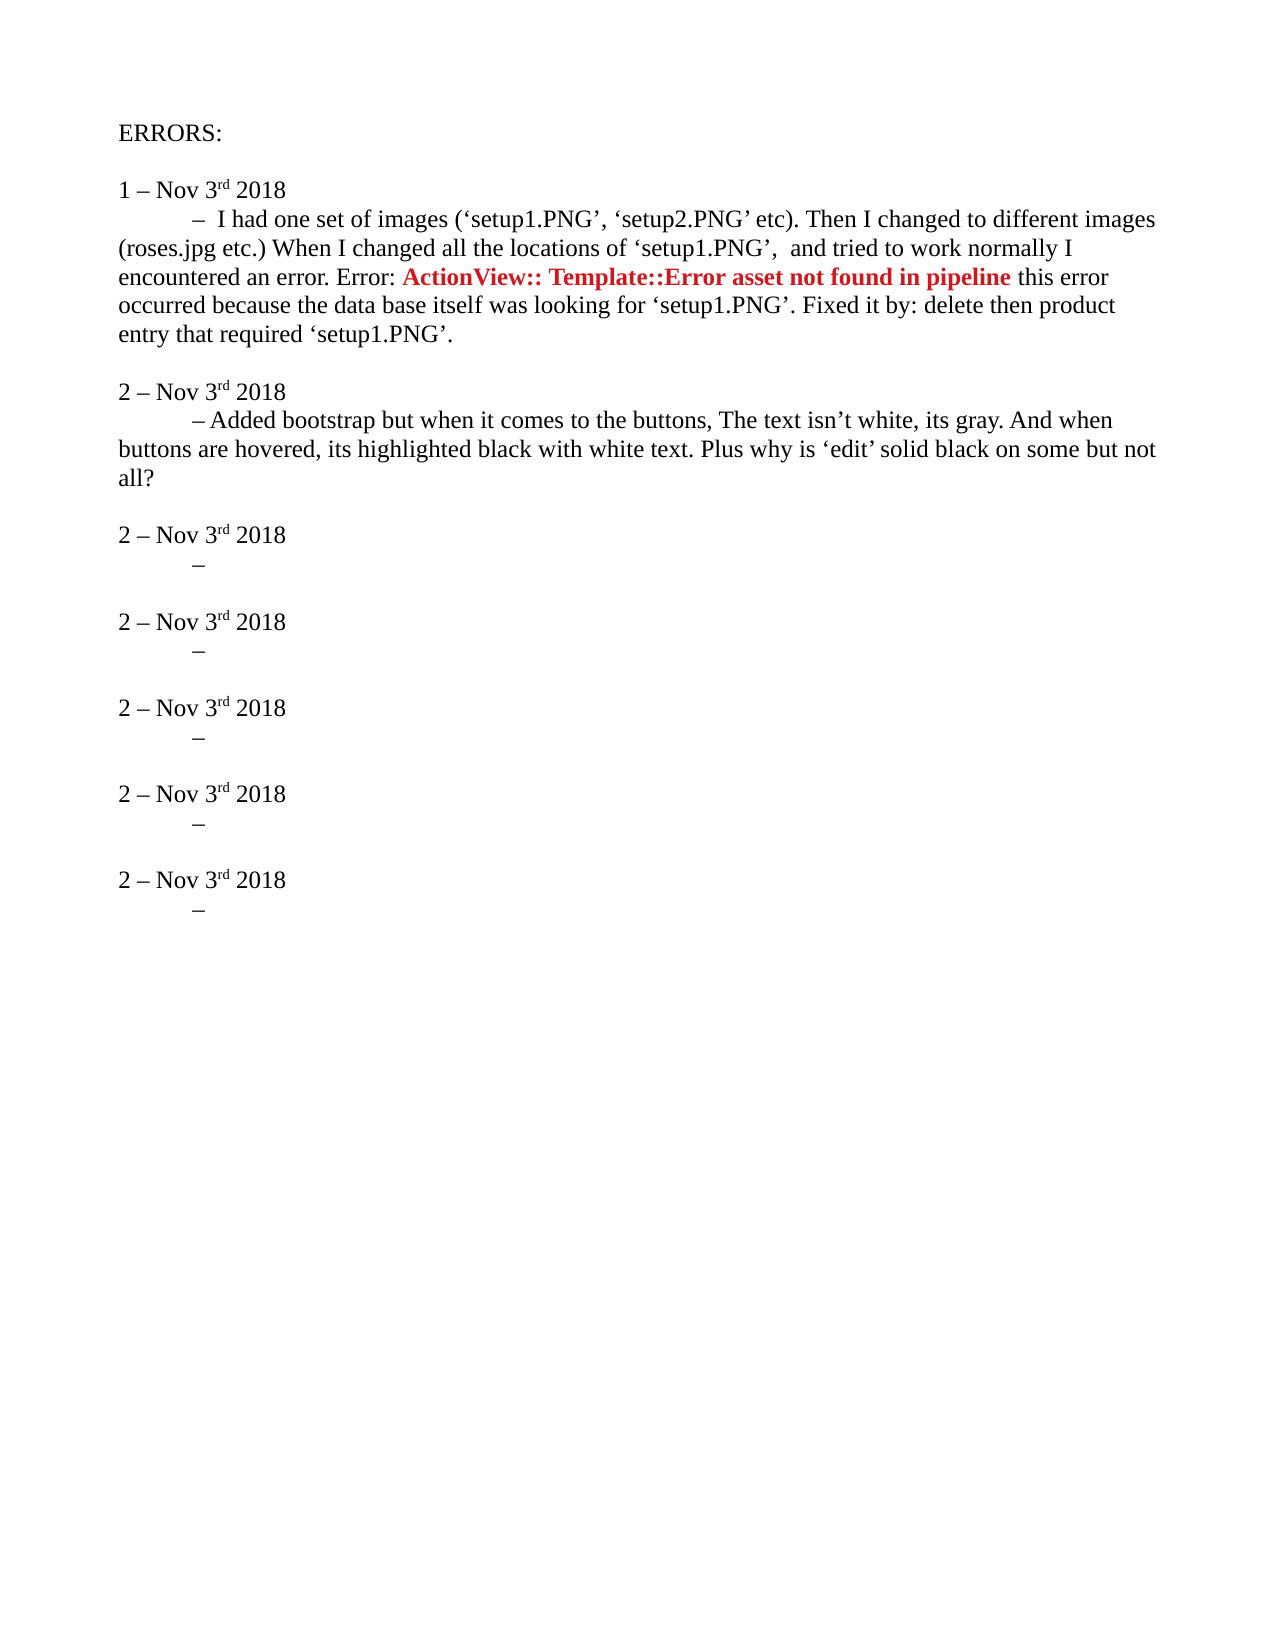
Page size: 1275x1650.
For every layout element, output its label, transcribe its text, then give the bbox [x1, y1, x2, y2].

text – [118, 636, 1157, 664]
text ERRORS: [118, 118, 1157, 147]
text 1 – Nov 3rd 2018 [118, 176, 1157, 204]
text 2 – Nov 3rd 2018 [118, 377, 1157, 406]
text – I had one set of images (‘setup1.PNG’, ‘setup2.PNG’ etc). Then I changed to different images (roses.jpg etc.) When I changed all the locations of ‘setup1.PNG’, and tried to work normally I encountered an error. Error: ActionView:: Template::Error asset not found in pipeline this error occurred because the data base itself was looking for ‘setup1.PNG’. Fixed it by: delete then product entry that required ‘setup1.PNG’. [118, 204, 1157, 348]
text 2 – Nov 3rd 2018 [118, 607, 1157, 636]
text – Added bootstrap but when it comes to the buttons, The text isn’t white, its gray. And when buttons are hovered, its highlighted black with white text. Plus why is ‘edit’ solid black on some but not all? [118, 406, 1157, 492]
text – [118, 722, 1157, 751]
text – [118, 894, 1157, 923]
text 2 – Nov 3rd 2018 [118, 779, 1157, 808]
text 2 – Nov 3rd 2018 [118, 693, 1157, 722]
text 2 – Nov 3rd 2018 [118, 866, 1157, 894]
text – [118, 549, 1157, 578]
text 2 – Nov 3rd 2018 [118, 521, 1157, 549]
text – [118, 808, 1157, 837]
